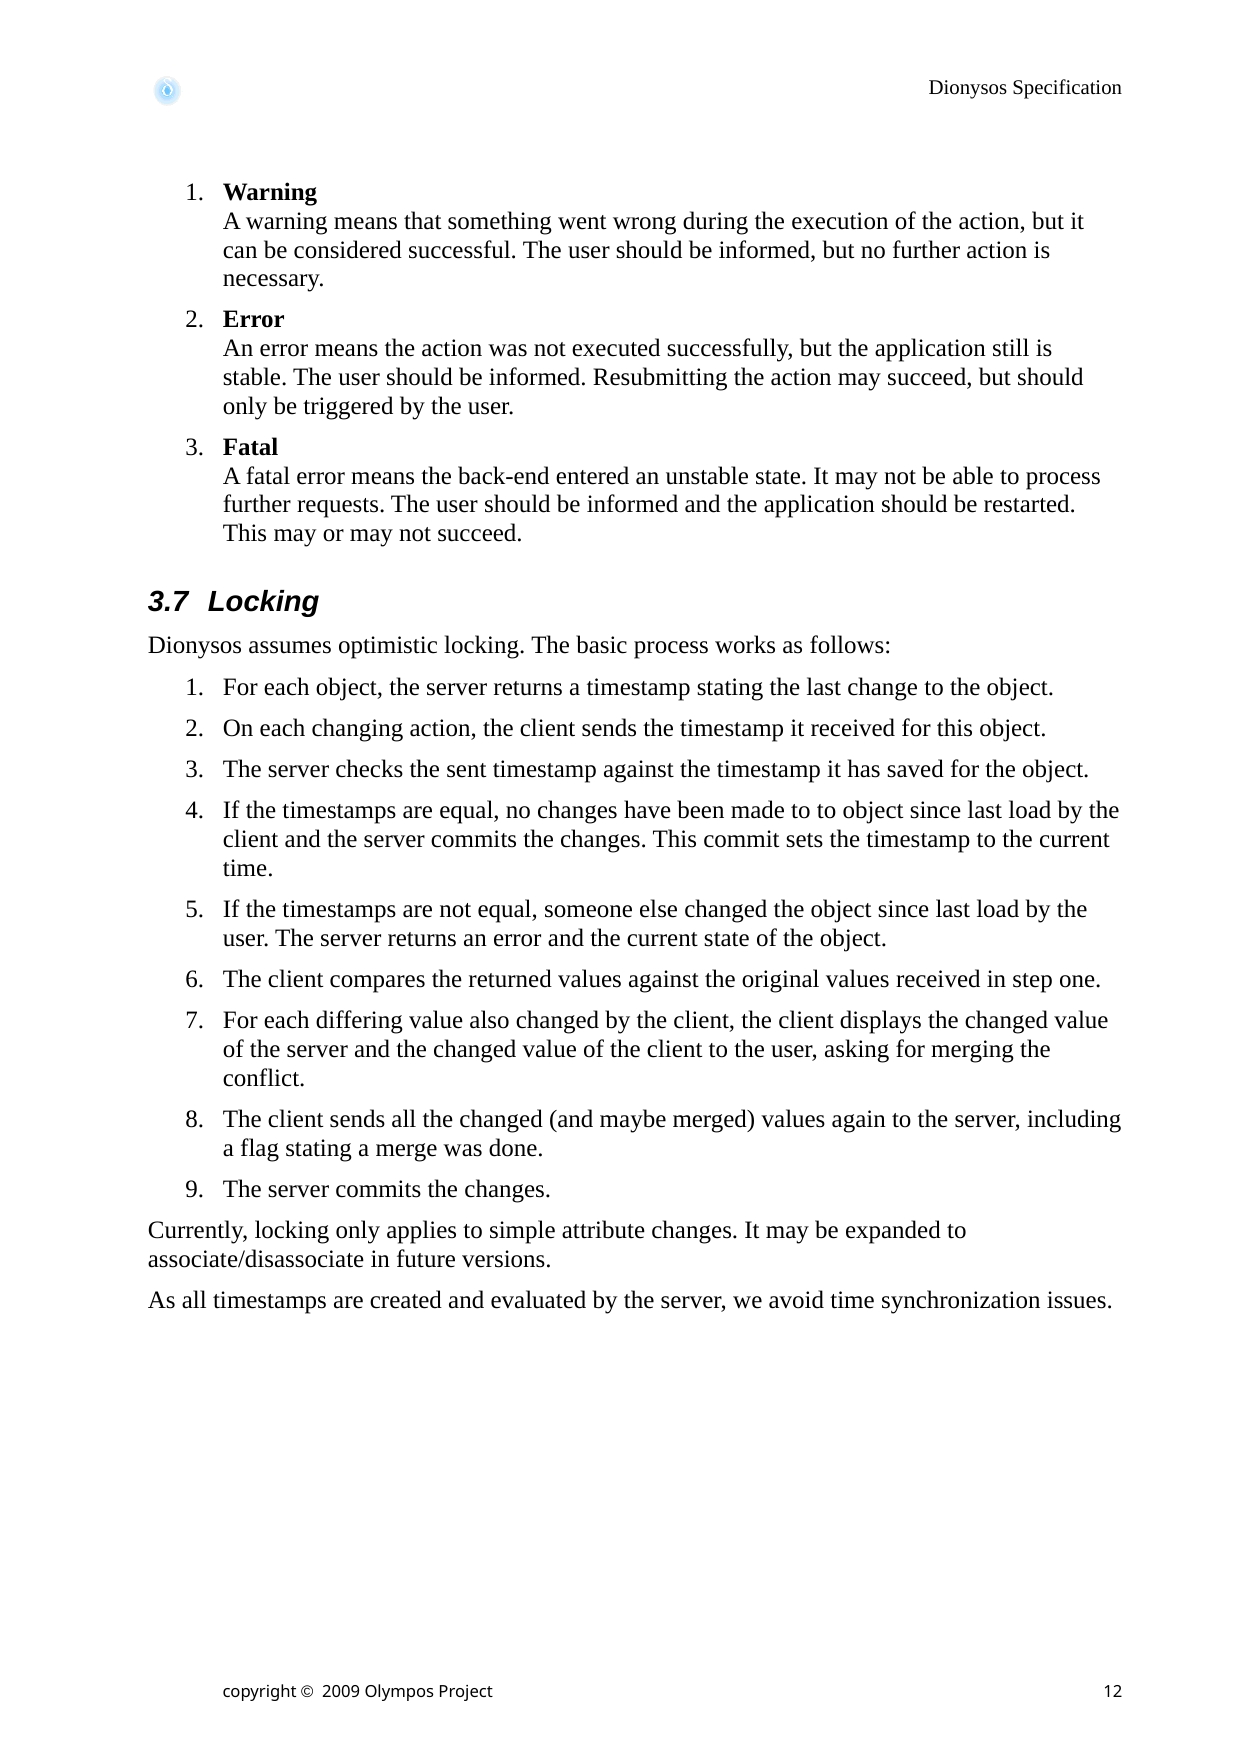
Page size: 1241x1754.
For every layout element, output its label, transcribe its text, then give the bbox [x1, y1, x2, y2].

list The client compares the returned values against the original values received in step one. [185, 964, 1122, 993]
text Currently, locking only applies to simple attribute changes. It may be expanded to associate/disassociate in future versions. [148, 1215, 1122, 1273]
list The client sends all the changed (and maybe merged) values again to the server, including a flag stating a merge was done. [185, 1104, 1122, 1162]
list Warning A warning means that something went wrong during the execution of the action, but it can be considered successful. The user should be informed, but no further action is necessary. [185, 177, 1122, 292]
list On each changing action, the client sends the timestamp it received for this object. [185, 713, 1122, 742]
list If the timestamps are equal, no changes have been made to to object since last load by the client and the server commits the changes. This commit sets the timestamp to the current time. [185, 795, 1122, 882]
subtitle Locking [148, 584, 1122, 618]
list The server commits the changes. [185, 1174, 1122, 1203]
list For each differing value also changed by the client, the client displays the changed value of the server and the changed value of the client to the user, asking for merging the conflict. [185, 1005, 1122, 1092]
text As all timestamps are created and evaluated by the server, we avoid time synchronization issues. [148, 1285, 1122, 1314]
list For each object, the server returns a timestamp stating the last change to the object. [185, 672, 1122, 700]
picture [152, 75, 184, 106]
list Error An error means the action was not executed successfully, but the application still is stable. The user should be informed. Resubmitting the action may succeed, but should only be triggered by the user. [185, 304, 1122, 419]
text Dionysos assumes optimistic locking. The basic process works as follows: [148, 630, 1122, 659]
list If the timestamps are not equal, someone else changed the object since last load by the user. The server returns an error and the current state of the object. [185, 894, 1122, 952]
list The server checks the sent timestamp against the timestamp it has saved for the object. [185, 754, 1122, 783]
list Fatal A fatal error means the back-end entered an unstable state. It may not be able to process further requests. The user should be informed and the application should be restarted. This may or may not succeed. [185, 432, 1122, 547]
